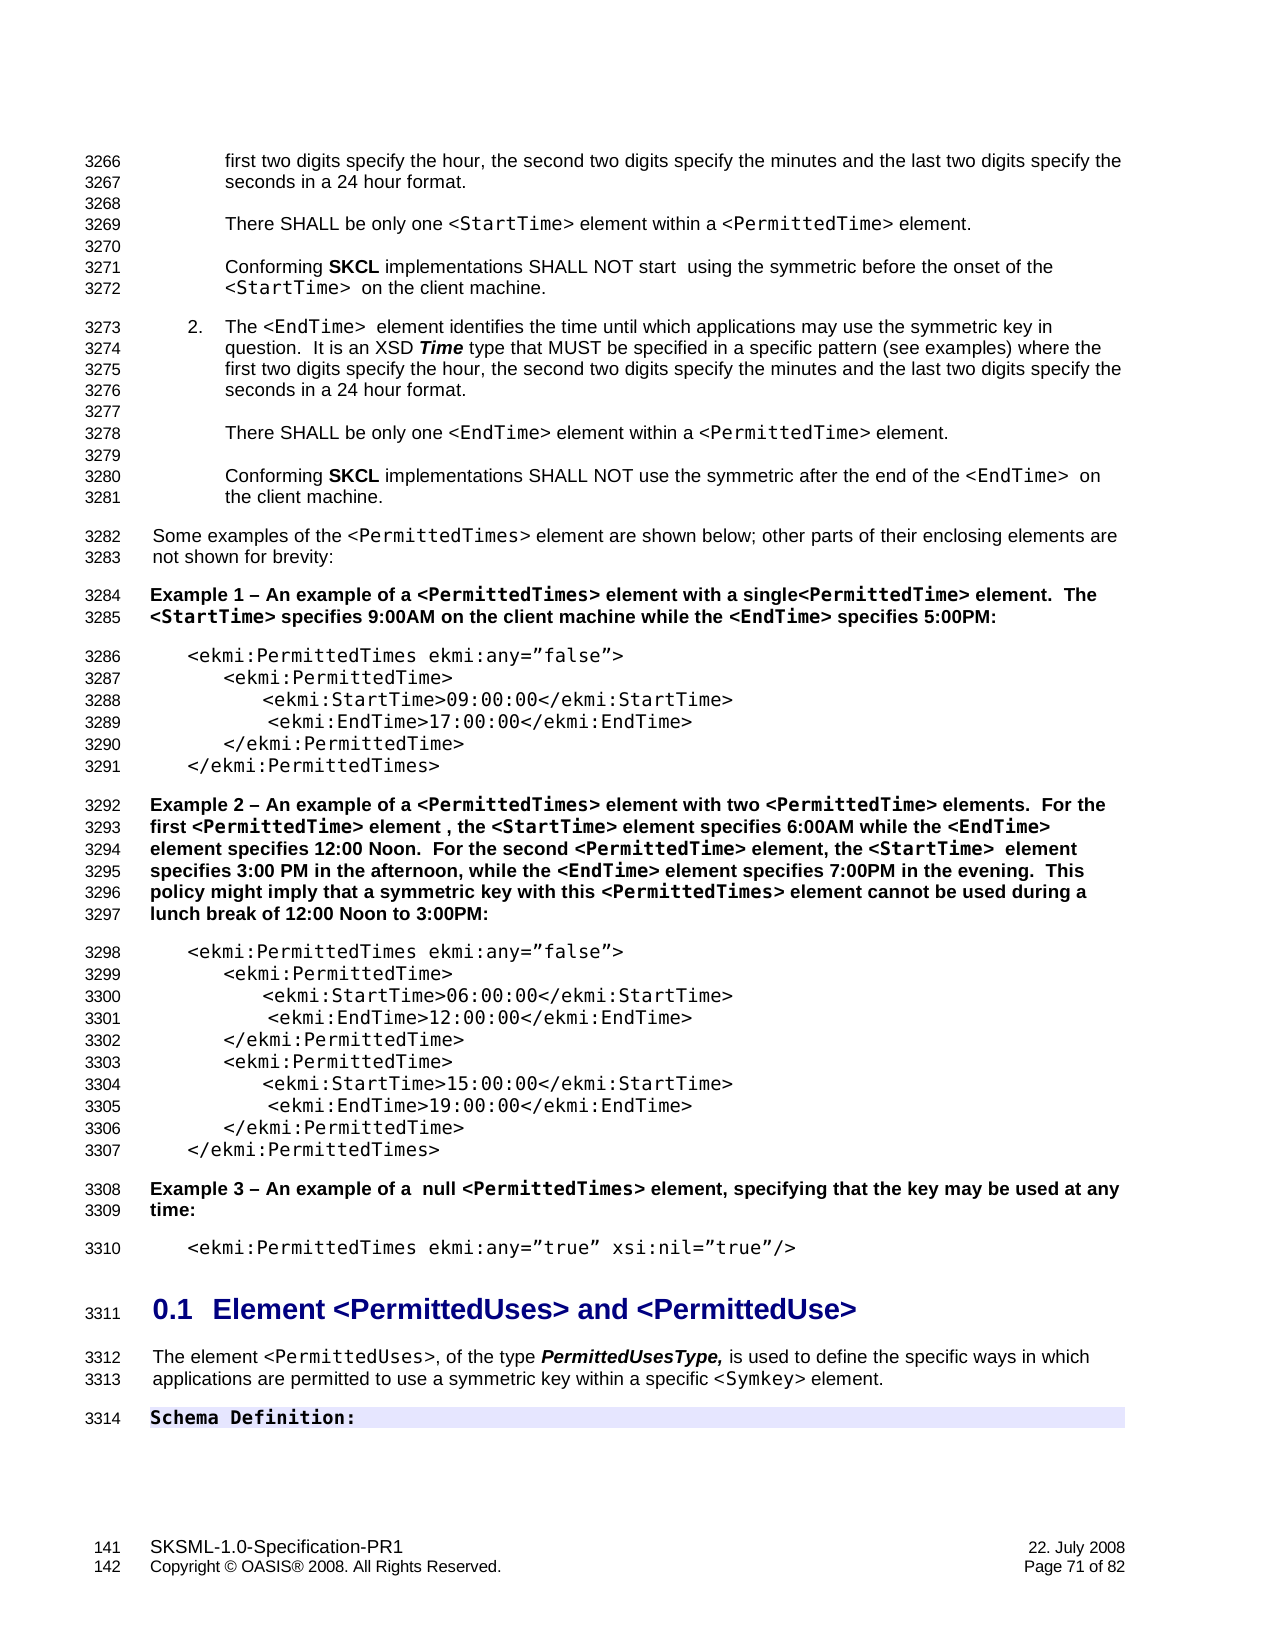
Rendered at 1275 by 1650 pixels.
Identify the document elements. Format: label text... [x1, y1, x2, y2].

text The element <PermittedUses>, of the type PermittedUsesType, is used to define the specific ways in which applications are permitted to use a symmetric key within a specific <Symkey> element. [152, 1346, 1125, 1390]
text Example 1 – An example of a <PermittedTimes> element with a single<PermittedTime> element. The <StartTime> specifies 9:00AM on the client machine while the <EndTime> specifies 5:00PM: [150, 584, 1125, 628]
list first two digits specify the hour, the second two digits specify the minutes and the last two digits specify the seconds in a 24 hour format. There SHALL be only one <StartTime> element within a <PermittedTime> element. Conforming SKCL implementations SHALL NOT start using the symmetric before the onset of the <StartTime> on the client machine. [187, 150, 1125, 299]
text Some examples of the <PermittedTimes> element are shown below; other parts of their enclosing elements are not shown for brevity: [152, 525, 1125, 568]
text <ekmi:PermittedTimes ekmi:any=”false”> <ekmi:PermittedTime> <ekmi:StartTime>06:00:00</ekmi:StartTime> <ekmi:EndTime>12:00:00</ekmi:EndTime> </ekmi:PermittedTime> <ekmi:PermittedTime> <ekmi:StartTime>15:00:00</ekmi:StartTime> <ekmi:EndTime>19:00:00</ekmi:EndTime> </ekmi:PermittedTime> </ekmi:PermittedTimes> [187, 941, 1125, 1161]
text Example 3 – An example of a null <PermittedTimes> element, specifying that the key may be used at any time: [150, 1178, 1125, 1221]
text Example 2 – An example of a <PermittedTimes> element with two <PermittedTime> elements. For the first <PermittedTime> element , the <StartTime> element specifies 6:00AM while the <EndTime> element specifies 12:00 Noon. For the second <PermittedTime> element, the <StartTime> element specifies 3:00 PM in the afternoon, while the <EndTime> element specifies 7:00PM in the evening. This policy might imply that a symmetric key with this <PermittedTimes> element cannot be used during a lunch break of 12:00 Noon to 3:00PM: [150, 793, 1125, 924]
subtitle Element <PermittedUses> and <PermittedUse> [152, 1293, 1125, 1325]
text <ekmi:PermittedTimes ekmi:any=”false”> <ekmi:PermittedTime> <ekmi:StartTime>09:00:00</ekmi:StartTime> <ekmi:EndTime>17:00:00</ekmi:EndTime> </ekmi:PermittedTime> </ekmi:PermittedTimes> [187, 645, 1125, 777]
text Schema Definition: [150, 1407, 1125, 1428]
list The <EndTime> element identifies the time until which applications may use the symmetric key in question. It is an XSD Time type that MUST be specified in a specific pattern (see examples) where the first two digits specify the hour, the second two digits specify the minutes and the last two digits specify the seconds in a 24 hour format. There SHALL be only one <EndTime> element within a <PermittedTime> element. Conforming SKCL implementations SHALL NOT use the symmetric after the end of the <EndTime> on the client machine. [187, 316, 1125, 508]
text <ekmi:PermittedTimes ekmi:any=”true” xsi:nil=”true”/> [187, 1237, 1125, 1259]
